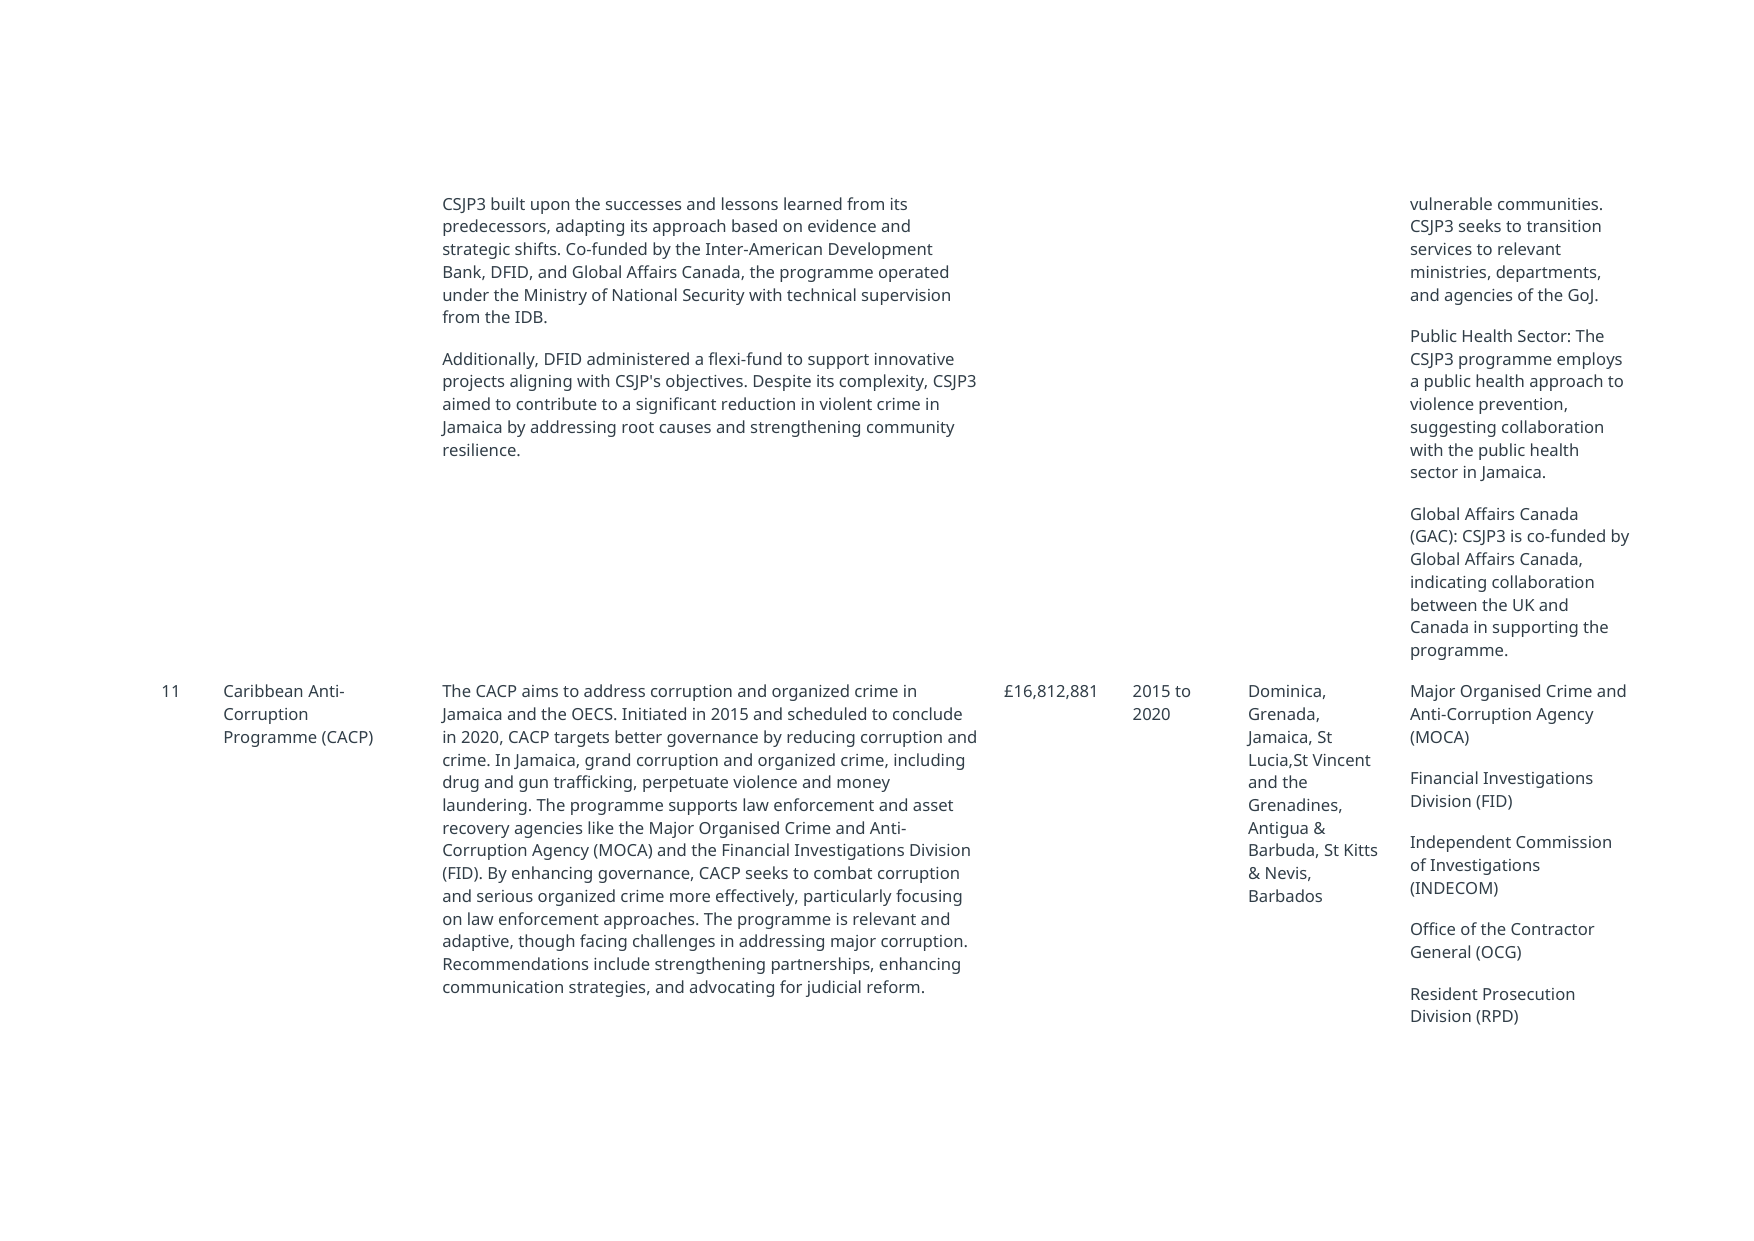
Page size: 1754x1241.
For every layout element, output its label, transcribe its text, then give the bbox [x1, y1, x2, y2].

table_cell Dominica, Grenada, Jamaica, St Lucia,St Vincent and the Grenadines, Antigua & Barbuda, St Kitts & Nevis, Barbados [1237, 674, 1398, 1040]
table_cell [1121, 186, 1237, 674]
table_cell Caribbean Anti-Corruption Programme (CACP) [212, 674, 431, 1040]
table_cell 11 [150, 674, 212, 1040]
table_cell vulnerable communities. CSJP3 seeks to transition services to relevant ministries, departments, and agencies of the GoJ. Public Health Sector: The CSJP3 programme employs a public health approach to violence prevention, suggesting collaboration with the public health sector in Jamaica. Global Affairs Canada (GAC): CSJP3 is co-funded by Global Affairs Canada, indicating collaboration between the UK and Canada in supporting the programme. [1399, 186, 1641, 674]
table_cell [150, 186, 212, 674]
table_cell [212, 186, 431, 674]
table_cell £16,812,881 [993, 674, 1121, 1040]
table_cell CSJP3 built upon the successes and lessons learned from its predecessors, adapting its approach based on evidence and strategic shifts. Co-funded by the Inter-American Development Bank, DFID, and Global Affairs Canada, the programme operated under the Ministry of National Security with technical supervision from the IDB. Additionally, DFID administered a flexi-fund to support innovative projects aligning with CSJP's objectives. Despite its complexity, CSJP3 aimed to contribute to a significant reduction in violent crime in Jamaica by addressing root causes and strengthening community resilience. [431, 186, 993, 674]
table_cell [993, 186, 1121, 674]
table_cell Major Organised Crime and Anti-Corruption Agency (MOCA) Financial Investigations Division (FID) Independent Commission of Investigations (INDECOM) Office of the Contractor General (OCG) Resident Prosecution Division (RPD) [1399, 674, 1641, 1040]
table_cell The CACP aims to address corruption and organized crime in Jamaica and the OECS. Initiated in 2015 and scheduled to conclude in 2020, CACP targets better governance by reducing corruption and crime. In Jamaica, grand corruption and organized crime, including drug and gun trafficking, perpetuate violence and money laundering. The programme supports law enforcement and asset recovery agencies like the Major Organised Crime and Anti-Corruption Agency (MOCA) and the Financial Investigations Division (FID). By enhancing governance, CACP seeks to combat corruption and serious organized crime more effectively, particularly focusing on law enforcement approaches. The programme is relevant and adaptive, though facing challenges in addressing major corruption. Recommendations include strengthening partnerships, enhancing communication strategies, and advocating for judicial reform. [431, 674, 993, 1040]
table_cell [1237, 186, 1398, 674]
table_cell 2015 to 2020 [1121, 674, 1237, 1040]
